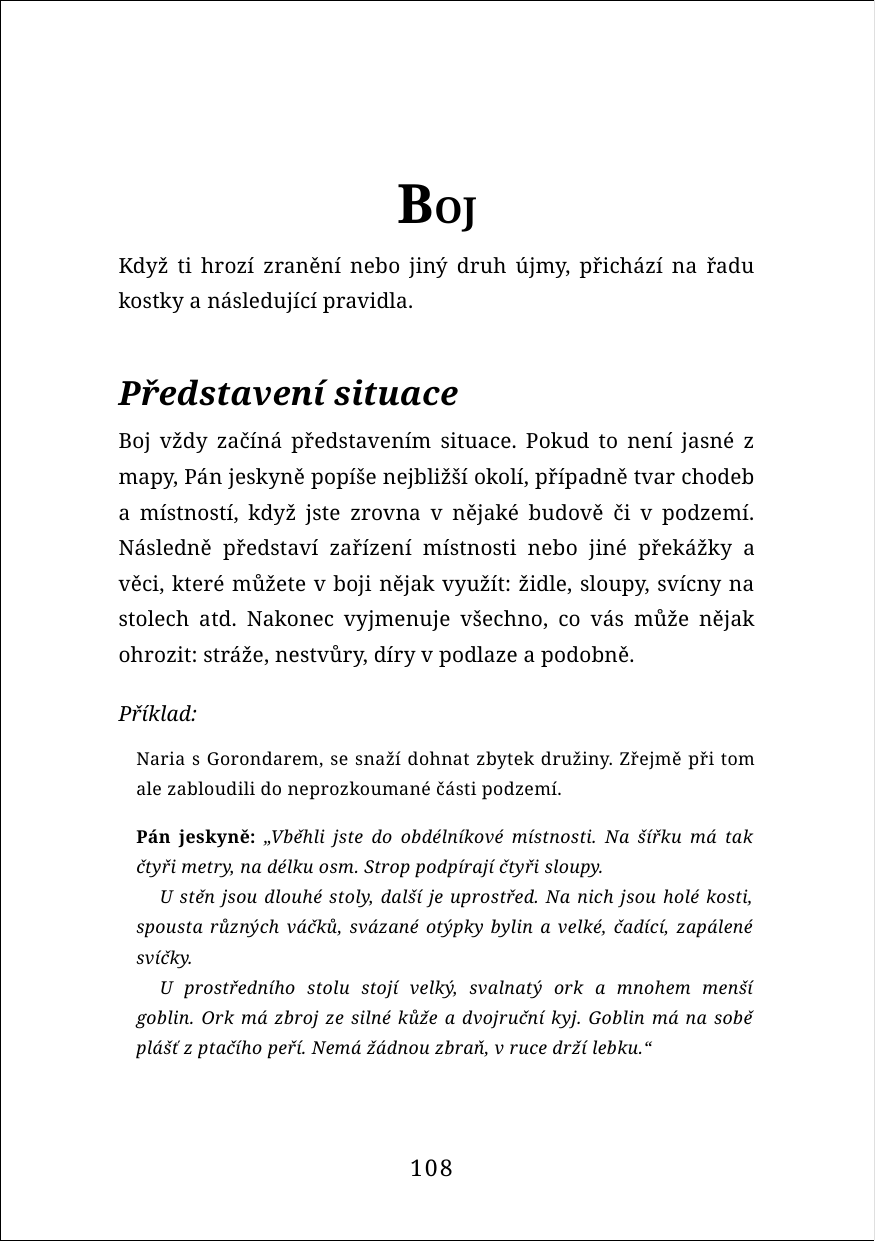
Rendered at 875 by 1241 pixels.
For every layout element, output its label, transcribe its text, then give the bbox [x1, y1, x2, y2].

text Boj vždy začíná představením situace. Pokud to není jasné z mapy, Pán jeskyně popíše nejbližší okolí, případně tvar chodeb a místností, když jste zrovna v nějaké budově či v podzemí. Následně představí zařízení místnosti nebo jiné překážky a věci, které můžete v boji nějak využít: židle, sloupy, svícny na stolech atd. Nakonec vyjmenuje všechno, co vás může nějak ohrozit: stráže, nestvůry, díry v podlaze a podobně. [118, 427, 756, 668]
text Pán jeskyně: „Vběhli jste do obdélníkové místnosti. Na šířku má tak čtyři metry, na délku osm. Strop podpírají čtyři sloupy. U stěn jsou dlouhé stoly, další je uprostřed. Na nich jsou holé kosti, spousta různých váčků, svázané otýpky bylin a velké, čadící, zapálené svíčky. U prostředního stolu stojí velký, svalnatý ork a mnohem menší goblin. Ork má zbroj ze silné kůže a dvojruční kyj. Goblin má na sobě plášť z ptačího peří. Nemá žádnou zbraň, v ruce drží lebku.“ [136, 824, 756, 1060]
text Když ti hrozí zranění nebo jiný druh újmy, přichází na řadu kostky a následující pravidla. [118, 251, 756, 315]
subtitle Představení situace [118, 369, 756, 415]
text Naria s Gorondarem, se snaží dohnat zbytek družiny. Zřejmě při tom ale zabloudili do neprozkoumané části podzemí. [136, 746, 756, 801]
subtitle Boj [118, 166, 756, 239]
text Příklad: [118, 699, 756, 727]
